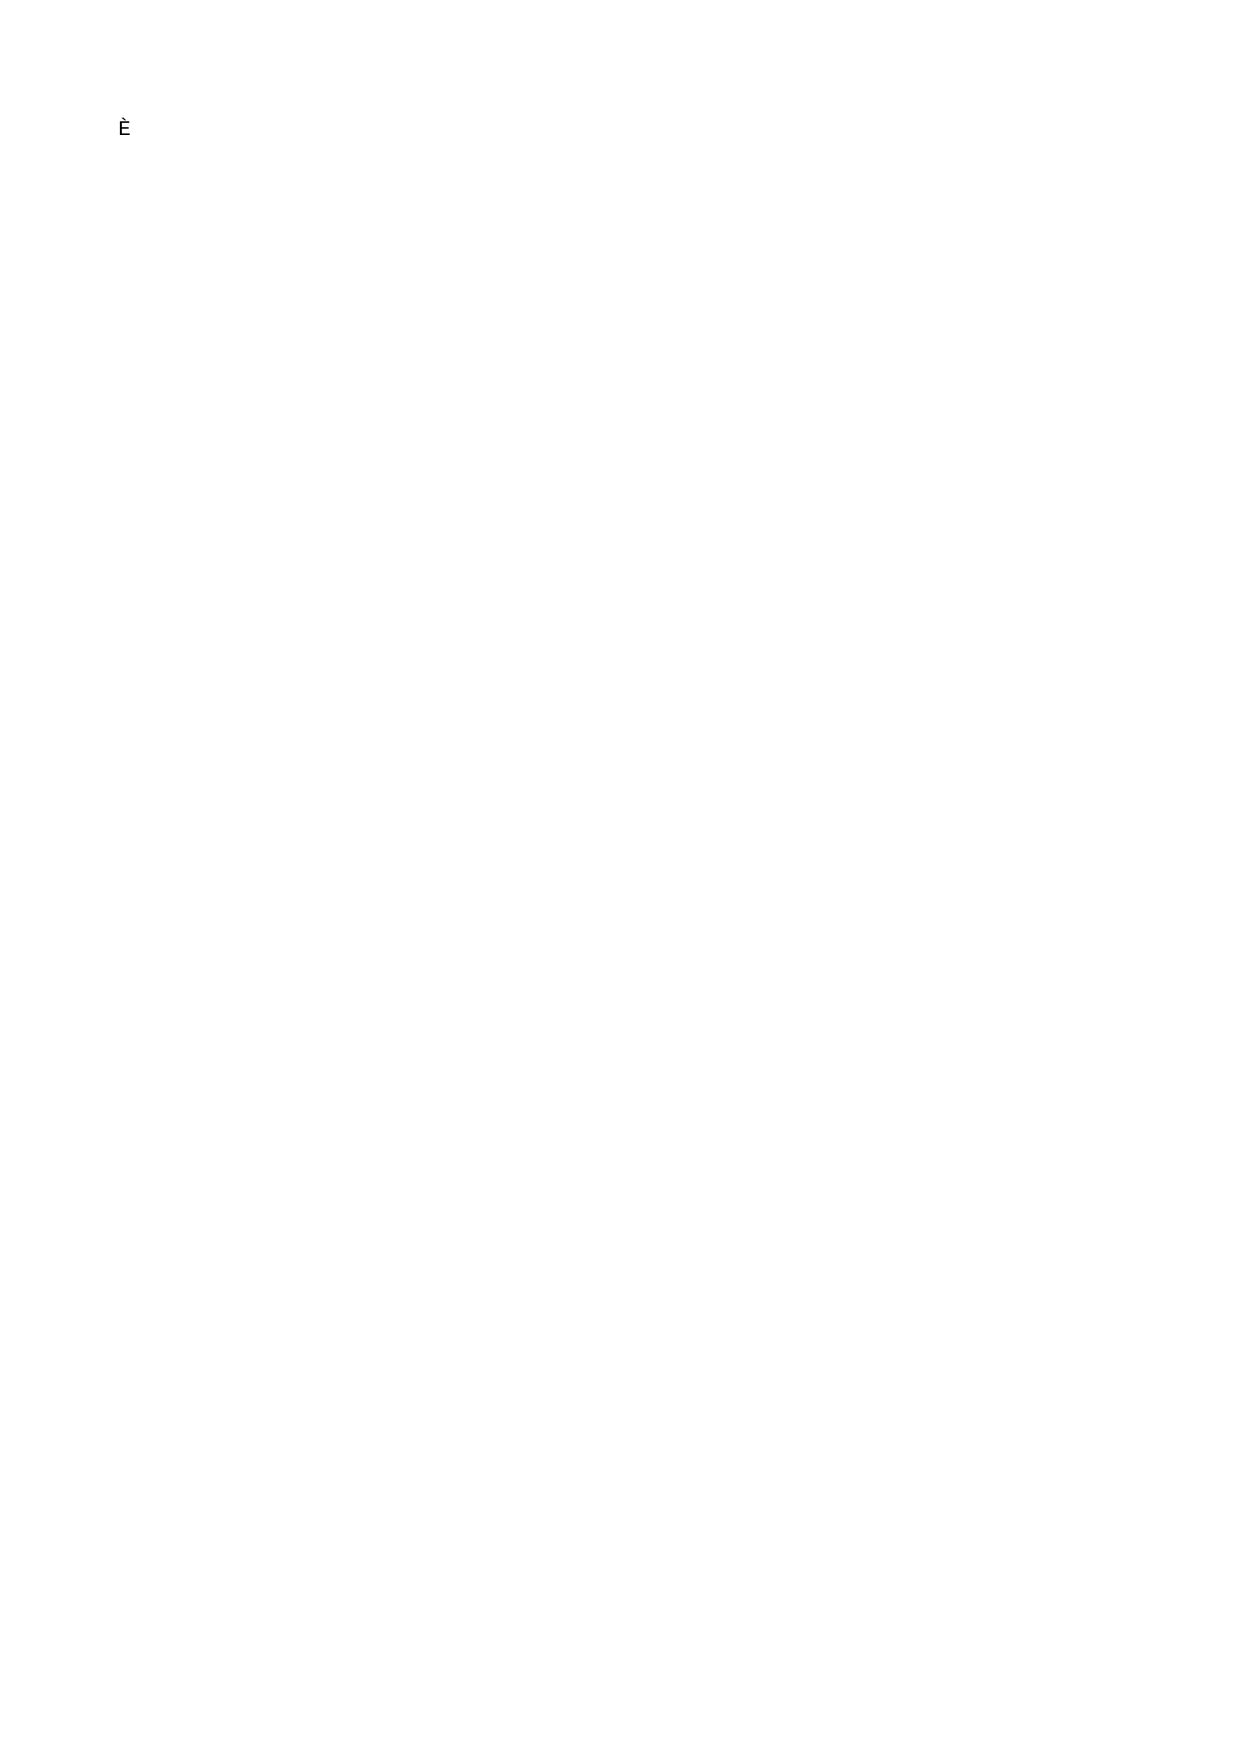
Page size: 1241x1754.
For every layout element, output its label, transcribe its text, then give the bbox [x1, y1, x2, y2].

text È [118, 118, 1122, 142]
